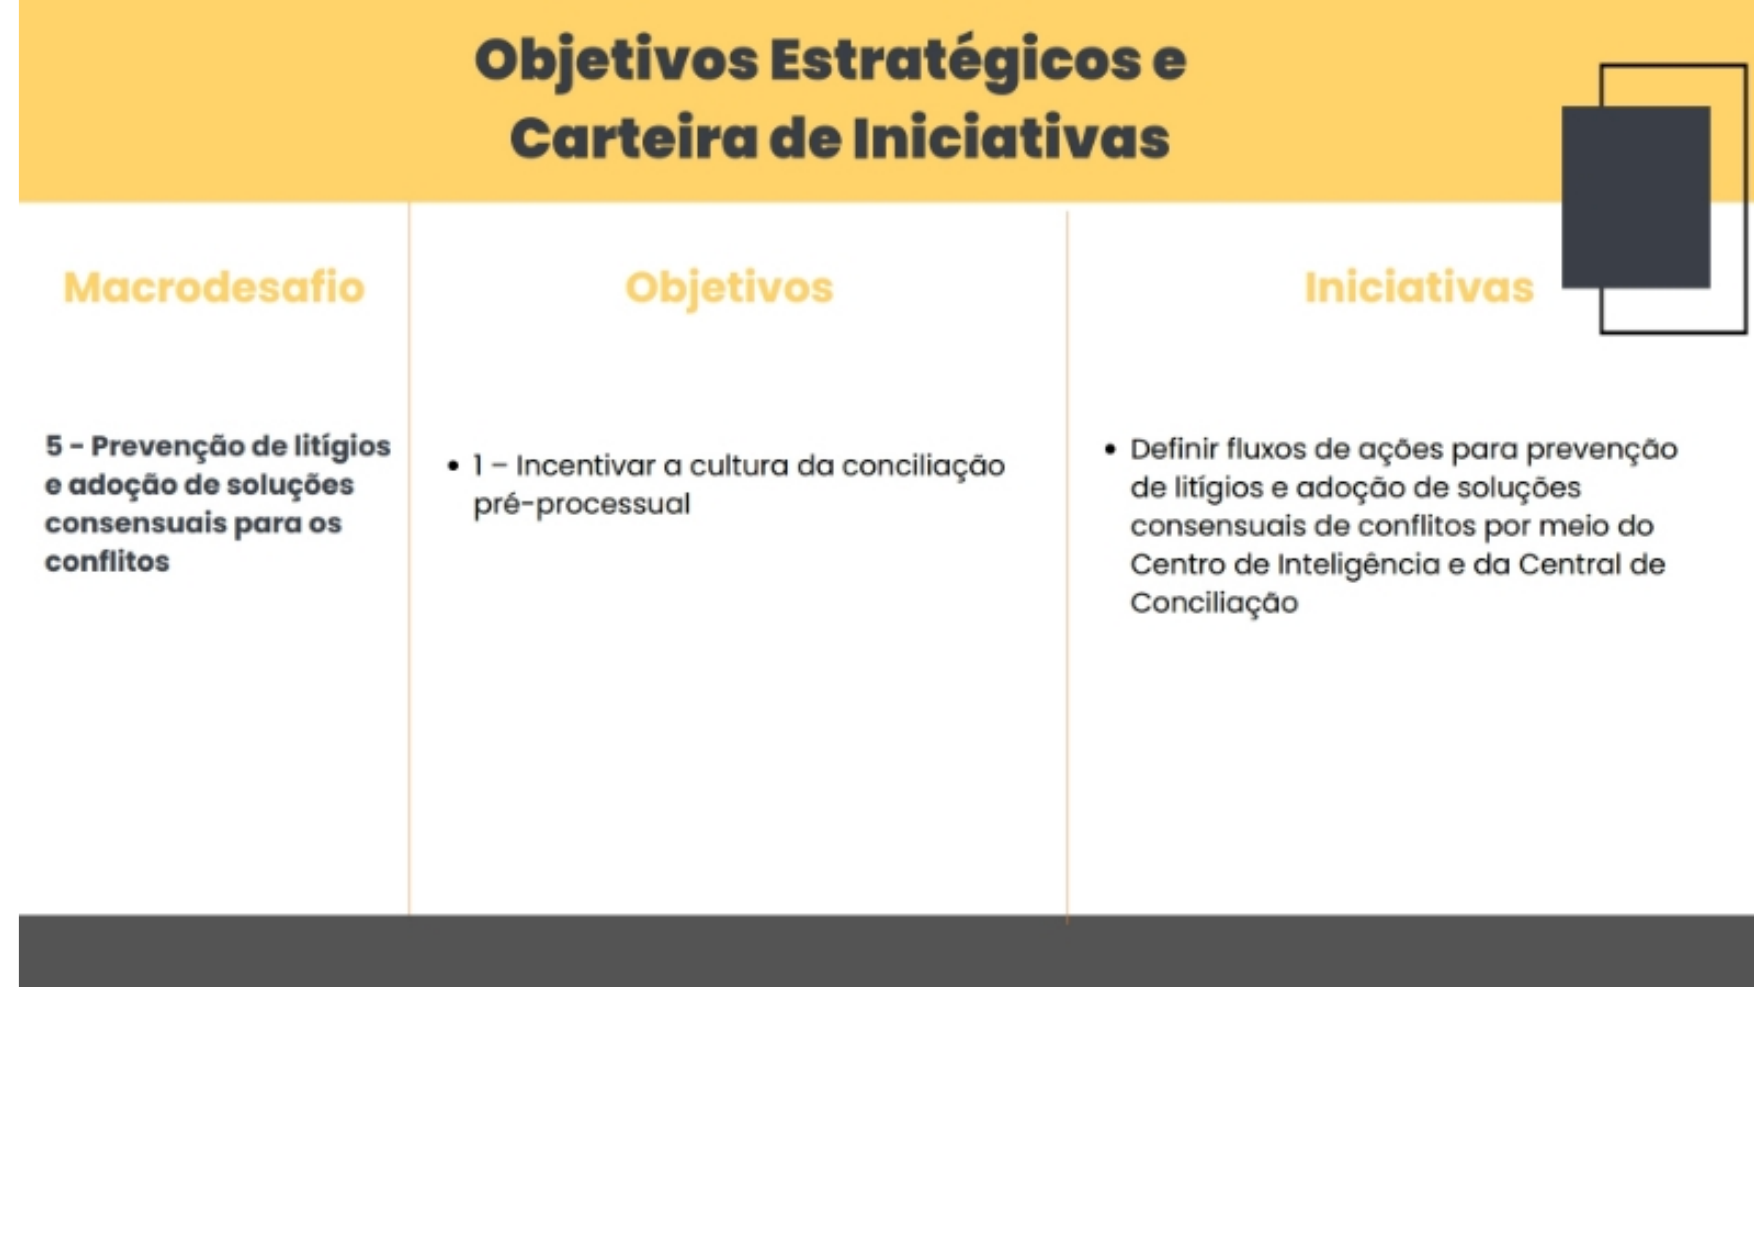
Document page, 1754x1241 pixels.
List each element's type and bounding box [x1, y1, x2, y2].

picture [18, 0, 1754, 987]
